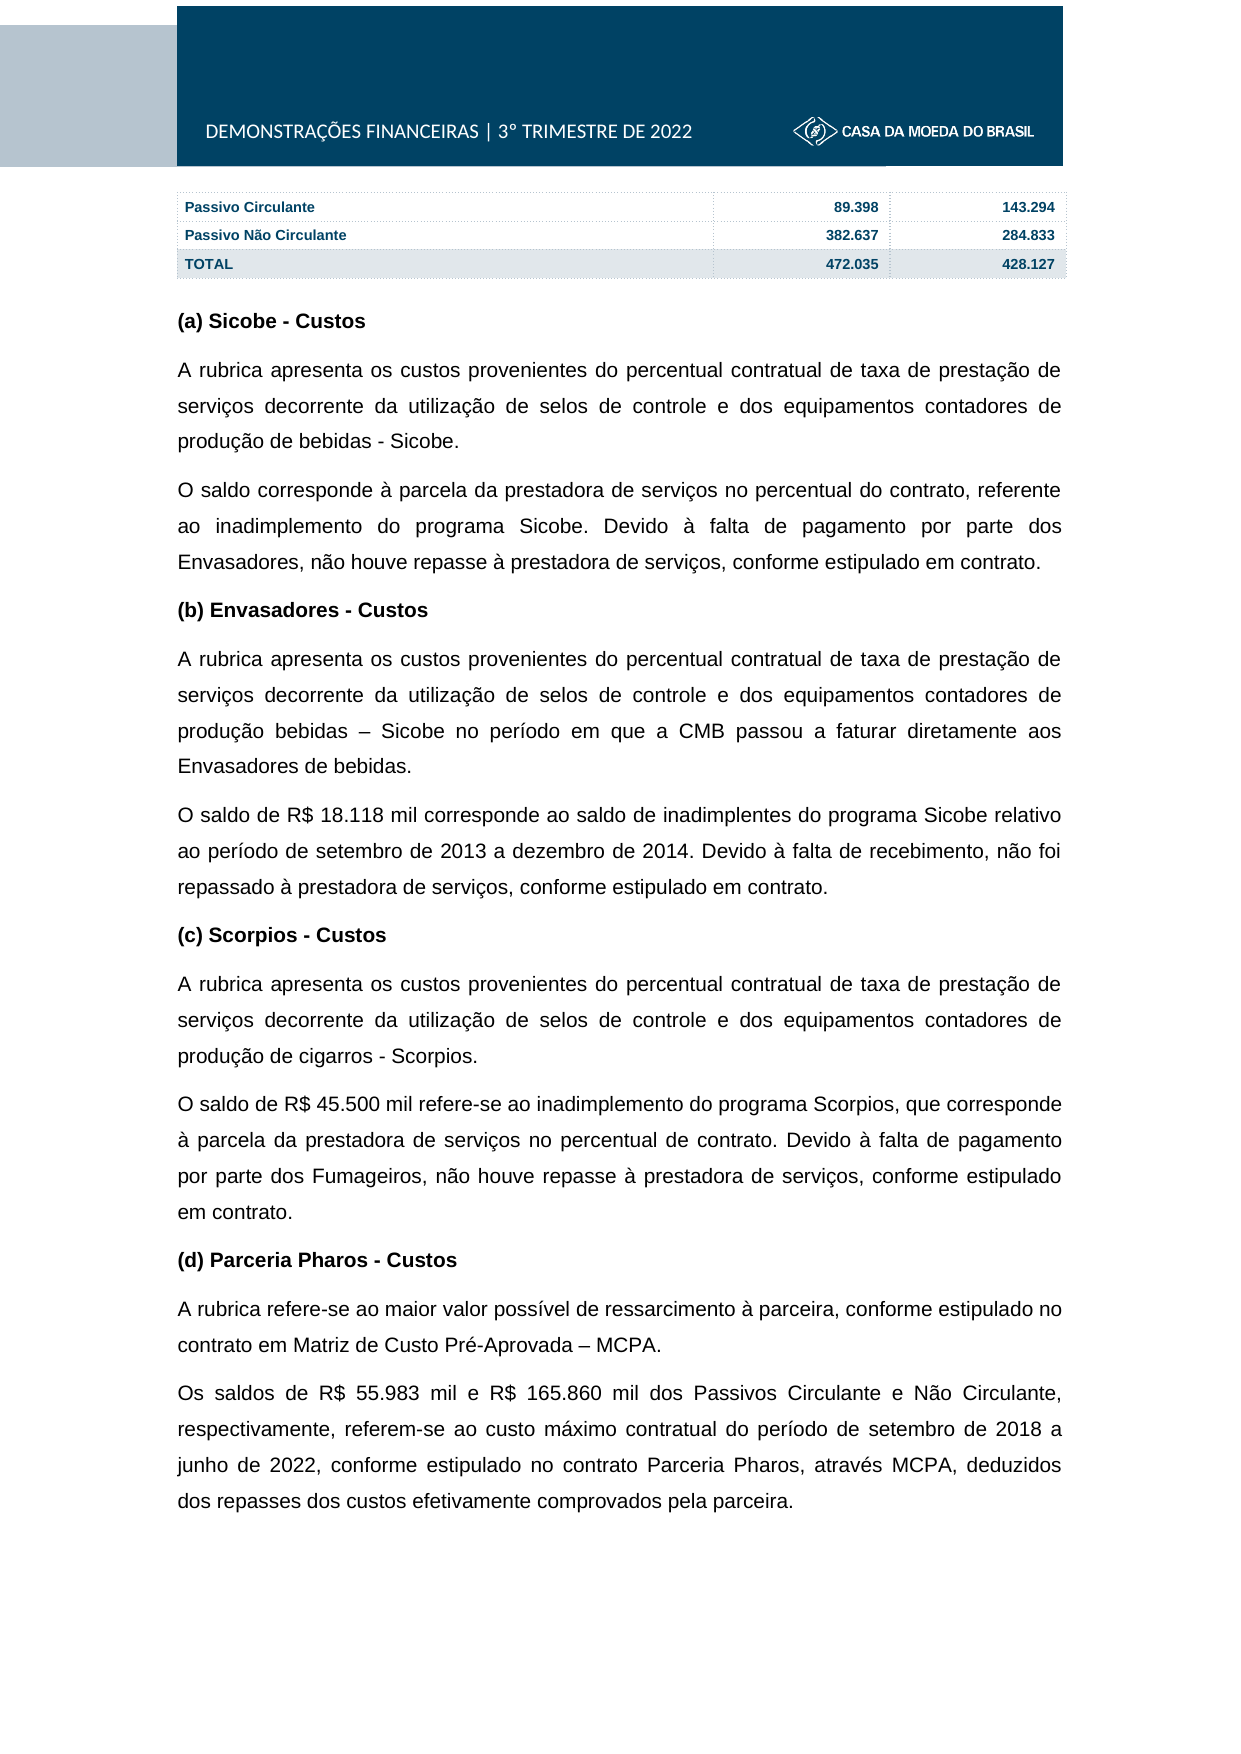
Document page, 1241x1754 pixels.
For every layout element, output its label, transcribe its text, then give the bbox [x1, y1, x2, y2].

text Os saldos de R$ 55.983 mil e R$ 165.860 mil dos Passivos Circulante e Não Circulante, respectivamente, referem-se ao custo máximo contratual do período de setembro de 2018 a junho de 2022, conforme estipulado no contrato Parceria Pharos, através MCPA, deduzidos dos repasses dos custos efetivamente comprovados pela parceira. [177, 1381, 1063, 1513]
table_cell Passivo Circulante [177, 192, 714, 221]
table_cell 284.833 [890, 221, 1066, 249]
table_cell 89.398 [714, 192, 890, 221]
table_cell Passivo Não Circulante [177, 221, 714, 249]
text O saldo de R$ 18.118 mil corresponde ao saldo de inadimplentes do programa Sicobe relativo ao período de setembro de 2013 a dezembro de 2014. Devido à falta de recebimento, não foi repassado à prestadora de serviços, conforme estipulado em contrato. [177, 803, 1063, 899]
table_cell 428.127 [890, 249, 1066, 278]
text (c) Scorpios - Custos [177, 923, 1063, 947]
text (d) Parceria Pharos - Custos [177, 1248, 1063, 1272]
text A rubrica apresenta os custos provenientes do percentual contratual de taxa de prestação de serviços decorrente da utilização de selos de controle e dos equipamentos contadores de produção bebidas – Sicobe no período em que a CMB passou a faturar diretamente aos Envasadores de bebidas. [177, 647, 1063, 778]
text (a) Sicobe - Custos [177, 309, 1063, 333]
table_cell TOTAL [177, 249, 714, 278]
text O saldo de R$ 45.500 mil refere-se ao inadimplemento do programa Scorpios, que corresponde à parcela da prestadora de serviços no percentual de contrato. Devido à falta de pagamento por parte dos Fumageiros, não houve repasse à prestadora de serviços, conforme estipulado em contrato. [177, 1092, 1063, 1224]
text (b) Envasadores - Custos [177, 598, 1063, 622]
text O saldo corresponde à parcela da prestadora de serviços no percentual do contrato, referente ao inadimplemento do programa Sicobe. Devido à falta de pagamento por parte dos Envasadores, não houve repasse à prestadora de serviços, conforme estipulado em contrato. [177, 478, 1063, 574]
table_cell 382.637 [714, 221, 890, 249]
table_cell 143.294 [890, 192, 1066, 221]
text A rubrica refere-se ao maior valor possível de ressarcimento à parceira, conforme estipulado no contrato em Matriz de Custo Pré-Aprovada – MCPA. [177, 1297, 1063, 1356]
text A rubrica apresenta os custos provenientes do percentual contratual de taxa de prestação de serviços decorrente da utilização de selos de controle e dos equipamentos contadores de produção de bebidas - Sicobe. [177, 357, 1063, 453]
table_cell 472.035 [714, 249, 890, 278]
text A rubrica apresenta os custos provenientes do percentual contratual de taxa de prestação de serviços decorrente da utilização de selos de controle e dos equipamentos contadores de produção de cigarros - Scorpios. [177, 972, 1063, 1067]
